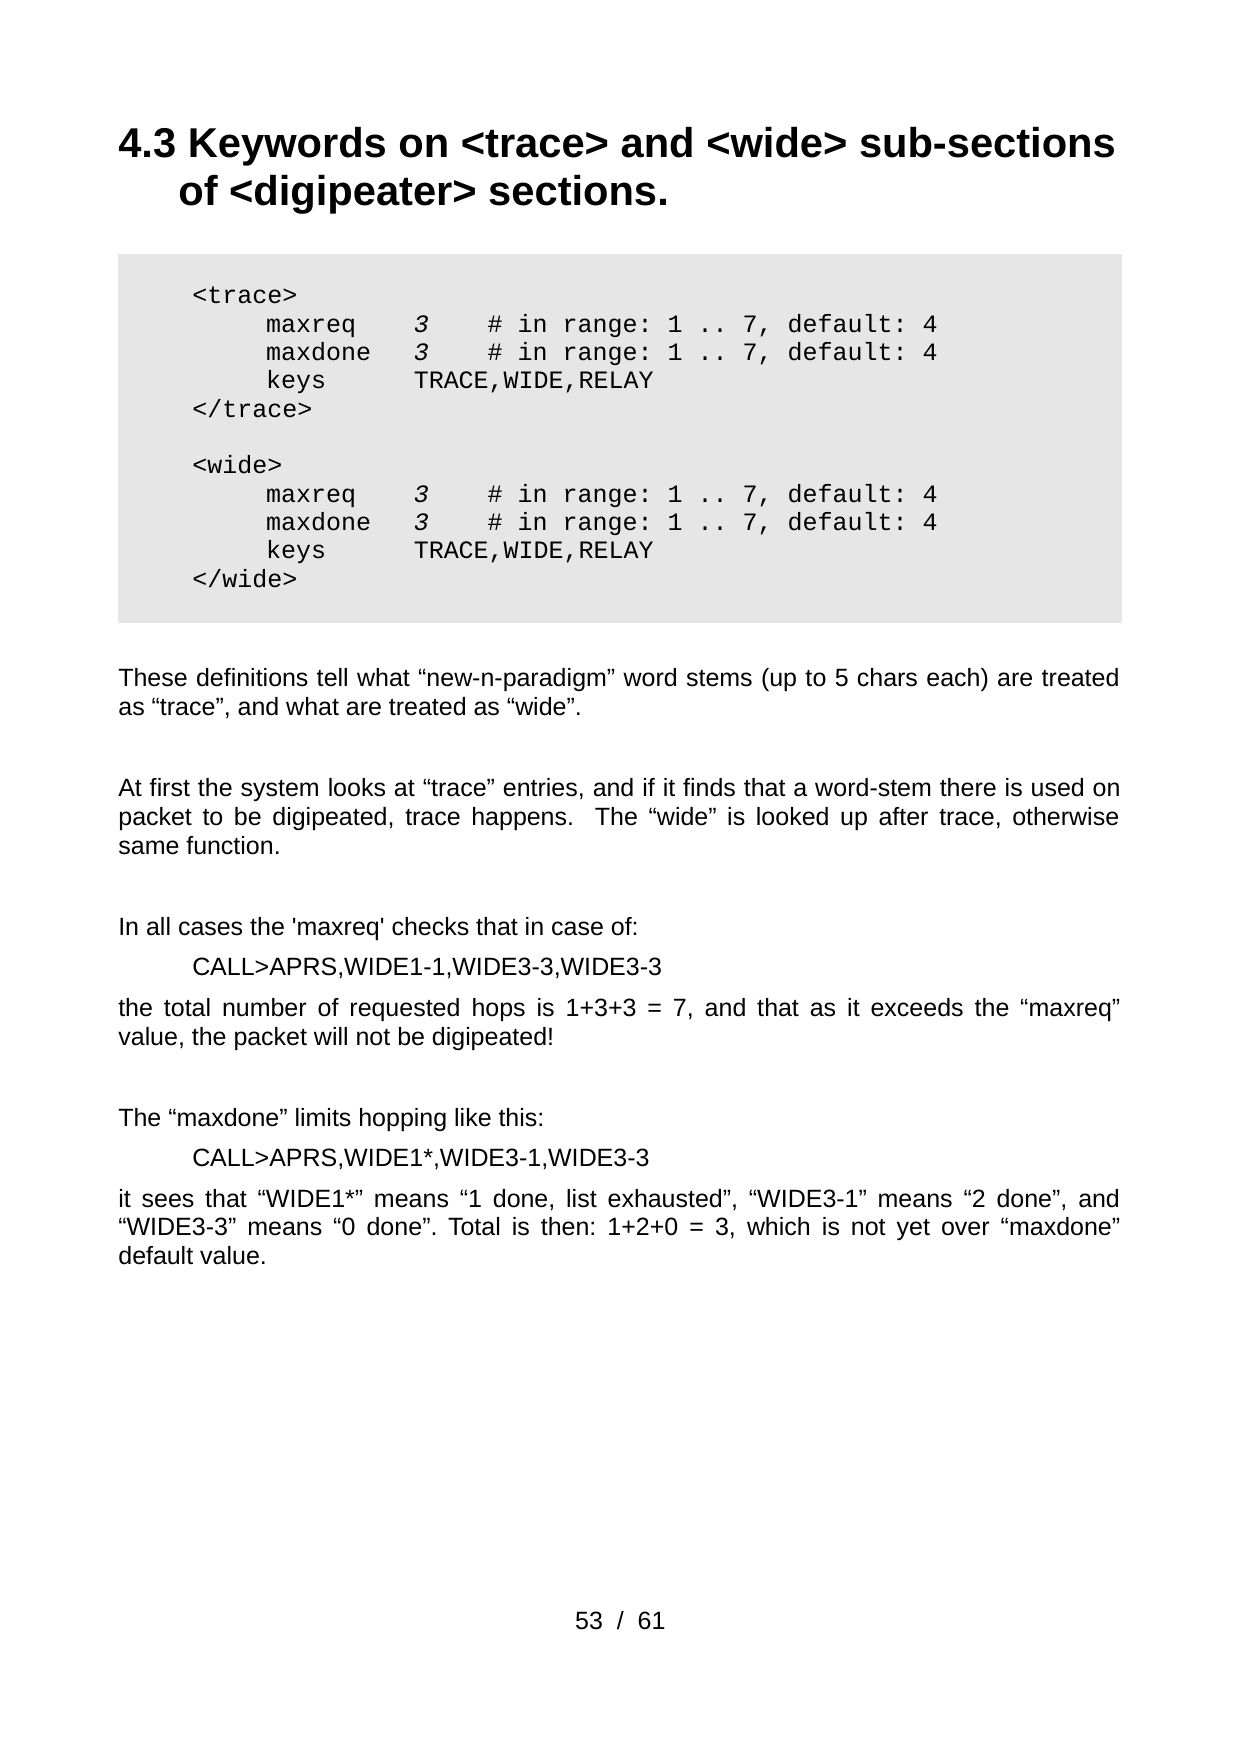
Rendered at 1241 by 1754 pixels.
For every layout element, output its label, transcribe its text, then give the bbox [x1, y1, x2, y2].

text the total number of requested hops is 1+3+3 = 7, and that as it exceeds the “maxreq” value, the packet will not be digipeated! [118, 993, 1122, 1050]
subtitle Keywords on <trace> and <wide> sub-sections of <digipeater> sections. [118, 118, 1122, 214]
text maxdone 3 # in range: 1 .. 7, default: 4 [118, 509, 1122, 538]
text <trace> [118, 283, 1122, 311]
text </trace> [118, 396, 1122, 424]
text </wide> [118, 566, 1122, 594]
text CALL>APRS,WIDE1*,WIDE3-1,WIDE3-3 [118, 1143, 1122, 1172]
text maxreq 3 # in range: 1 .. 7, default: 4 [118, 311, 1122, 339]
text it sees that “WIDE1*” means “1 done, list exhausted”, “WIDE3-1” means “2 done”, and “WIDE3-3” means “0 done”. Total is then: 1+2+0 = 3, which is not yet over “maxdone” default value. [118, 1183, 1122, 1270]
text maxdone 3 # in range: 1 .. 7, default: 4 [118, 339, 1122, 368]
text keys TRACE,WIDE,RELAY [118, 538, 1122, 566]
text CALL>APRS,WIDE1-1,WIDE3-3,WIDE3-3 [118, 952, 1122, 981]
text The “maxdone” limits hopping like this: [118, 1102, 1122, 1131]
text maxreq 3 # in range: 1 .. 7, default: 4 [118, 481, 1122, 509]
text At first the system looks at “trace” entries, and if it finds that a word-stem there is used on packet to be digipeated, trace happens. The “wide” is looked up after trace, otherwise same function. [118, 773, 1122, 859]
text <wide> [118, 453, 1122, 481]
text These definitions tell what “new-n-paradigm” word stems (up to 5 chars each) are treated as “trace”, and what are treated as “wide”. [118, 663, 1122, 721]
text keys TRACE,WIDE,RELAY [118, 368, 1122, 396]
text In all cases the 'maxreq' checks that in case of: [118, 912, 1122, 940]
